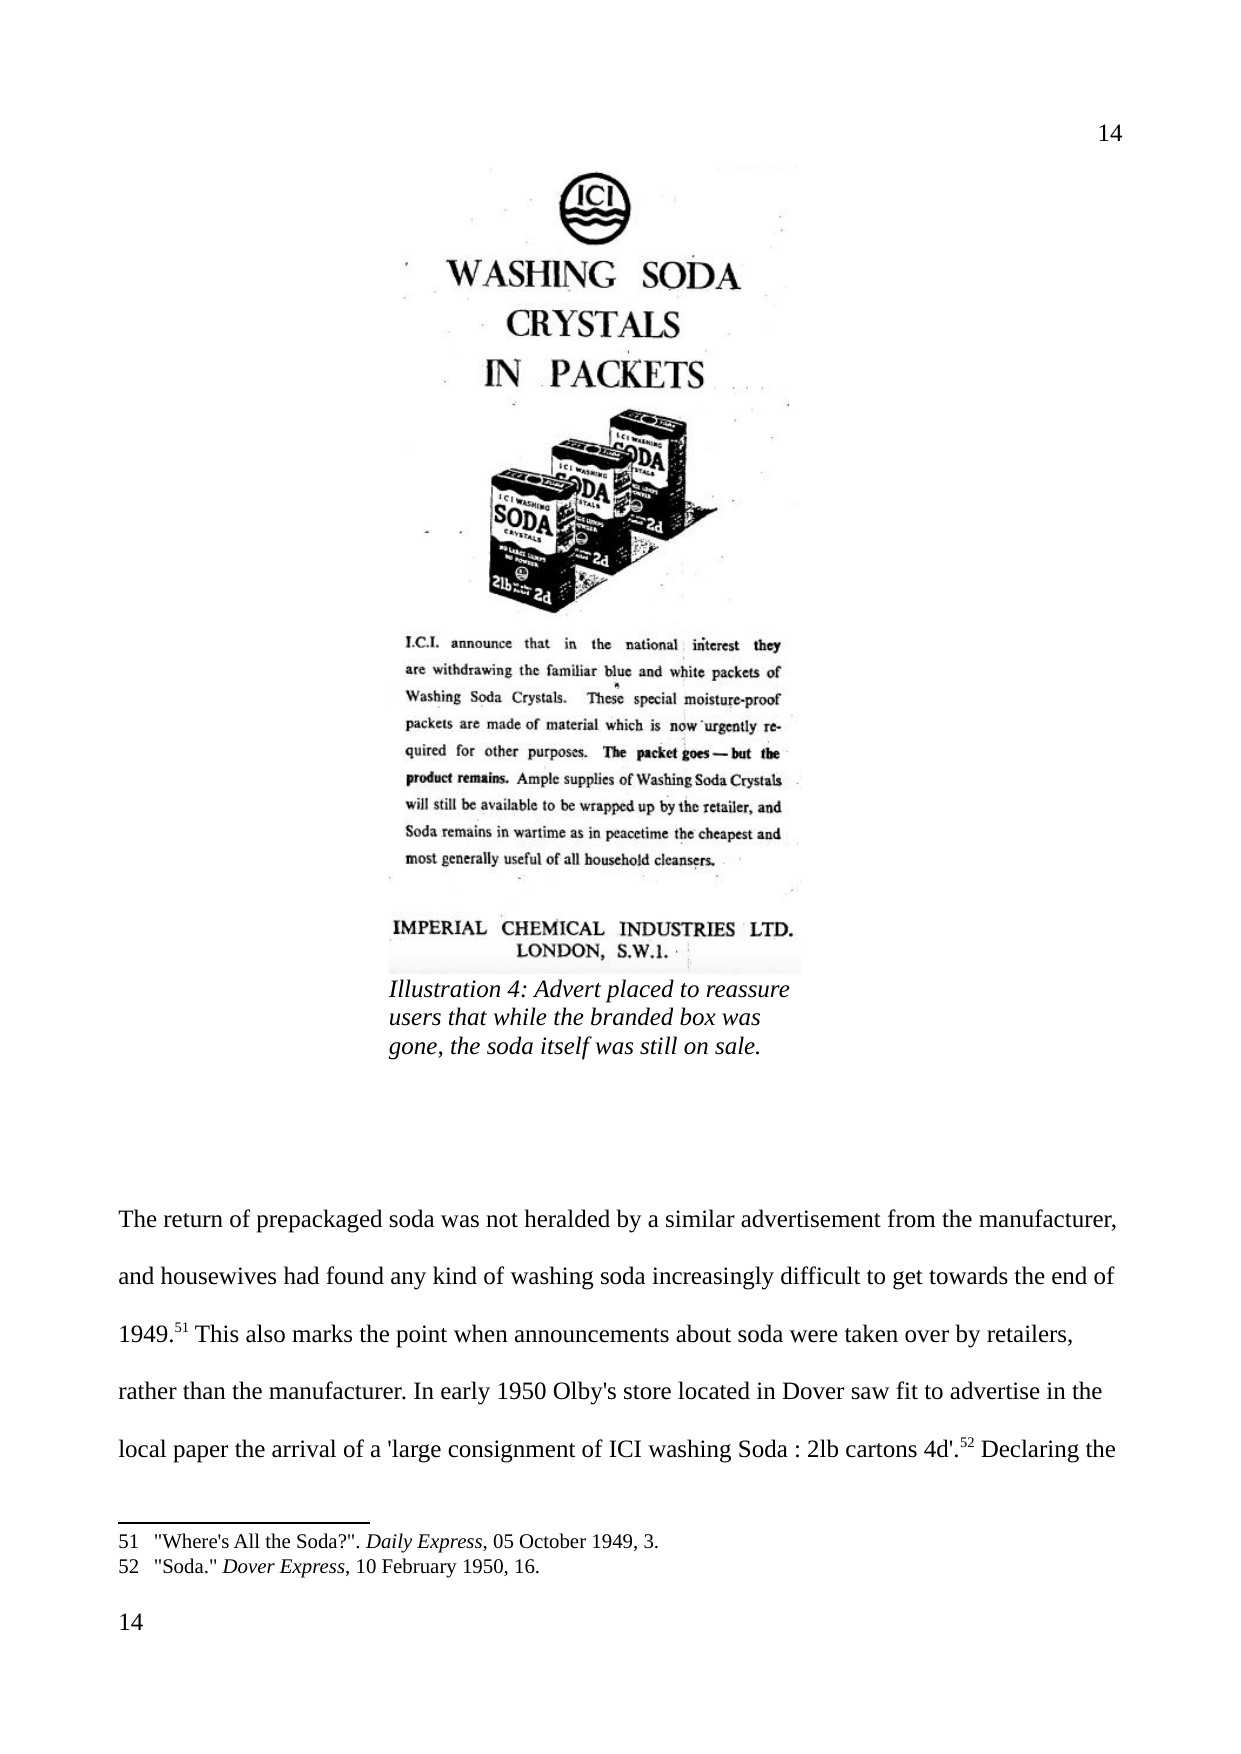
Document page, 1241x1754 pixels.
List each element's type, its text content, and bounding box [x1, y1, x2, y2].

text Illustration 4: Advert placed to reassure users that while the branded box was gone, the soda itself was still on sale. [389, 974, 801, 1060]
text "Soda." Dover Express, 10 February 1950, 16. [118, 1553, 1122, 1578]
text "Where's All the Soda?". Daily Express, 05 October 1949, 3. [118, 1529, 1122, 1553]
text The return of prepackaged soda was not heralded by a similar advertisement from the manufacturer, and housewives had found any kind of washing soda increasingly difficult to get towards the end of 1949. This also marks the point when announcements about soda were taken over by retailers, rather than the manufacturer. In early 1950 Olby's store located in Dover saw fit to advertise in the local paper the arrival of a 'large consignment of ICI washing Soda : 2lb cartons 4d'. Declaring the [118, 1204, 1122, 1462]
picture [388, 166, 802, 974]
